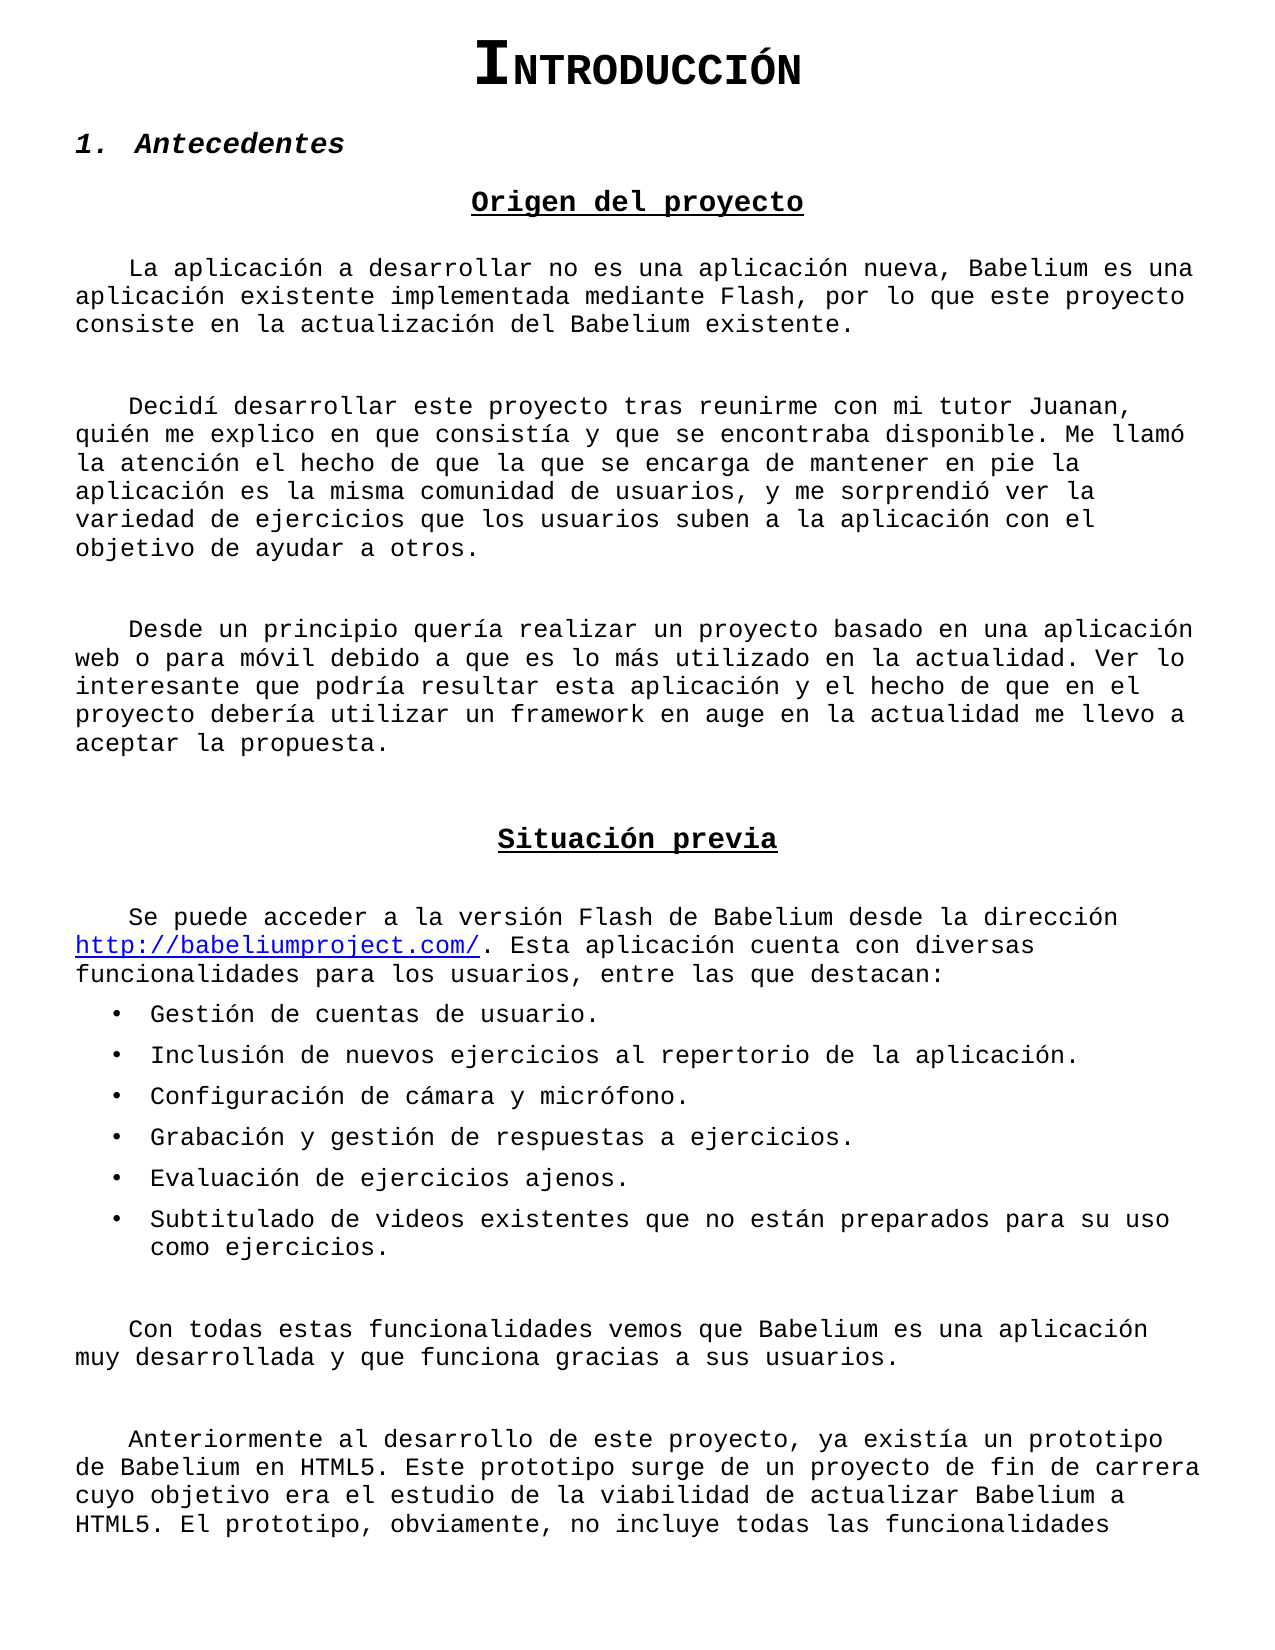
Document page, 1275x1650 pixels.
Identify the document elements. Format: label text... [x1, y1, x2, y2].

text Desde un principio quería realizar un proyecto basado en una aplicación web o para móvil debido a que es lo más utilizado en la actualidad. Ver lo interesante que podría resultar esta aplicación y el hecho de que en el proyecto debería utilizar un framework en auge en la actualidad me llevo a aceptar la propuesta. [75, 617, 1200, 759]
subtitle Origen del proyecto [75, 187, 1200, 220]
list Grabación y gestión de respuestas a ejercicios. [112, 1124, 1200, 1153]
text Decidí desarrollar este proyecto tras reunirme con mi tutor Juanan, quién me explico en que consistía y que se encontraba disponible. Me llamó la atención el hecho de que la que se encarga de mantener en pie la aplicación es la misma comunidad de usuarios, y me sorprendió ver la variedad de ejercicios que los usuarios suben a la aplicación con el objetivo de ayudar a otros. [75, 394, 1200, 564]
subtitle Antecedentes [75, 129, 1200, 162]
subtitle Introducción [75, 29, 1200, 104]
list Subtitulado de videos existentes que no están preparados para su uso como ejercicios. [112, 1206, 1200, 1263]
text Anteriormente al desarrollo de este proyecto, ya existía un prototipo de Babelium en HTML5. Este prototipo surge de un proyecto de fin de carrera cuyo objetivo era el estudio de la viabilidad de actualizar Babelium a HTML5. El prototipo, obviamente, no incluye todas las funcionalidades [75, 1426, 1200, 1539]
list Inclusión de nuevos ejercicios al repertorio de la aplicación. [112, 1043, 1200, 1071]
list Configuración de cámara y micrófono. [112, 1084, 1200, 1112]
text Con todas estas funcionalidades vemos que Babelium es una aplicación muy desarrollada y que funciona gracias a sus usuarios. [75, 1316, 1200, 1373]
list Evaluación de ejercicios ajenos. [112, 1165, 1200, 1194]
text Se puede acceder a la versión Flash de Babelium desde la dirección http://babeliumproject.com/. Esta aplicación cuenta con diversas funcionalidades para los usuarios, entre las que destacan: [75, 904, 1200, 989]
subtitle Situación previa [75, 824, 1200, 857]
list Gestión de cuentas de usuario. [112, 1002, 1200, 1030]
text La aplicación a desarrollar no es una aplicación nueva, Babelium es una aplicación existente implementada mediante Flash, por lo que este proyecto consiste en la actualización del Babelium existente. [75, 255, 1200, 340]
